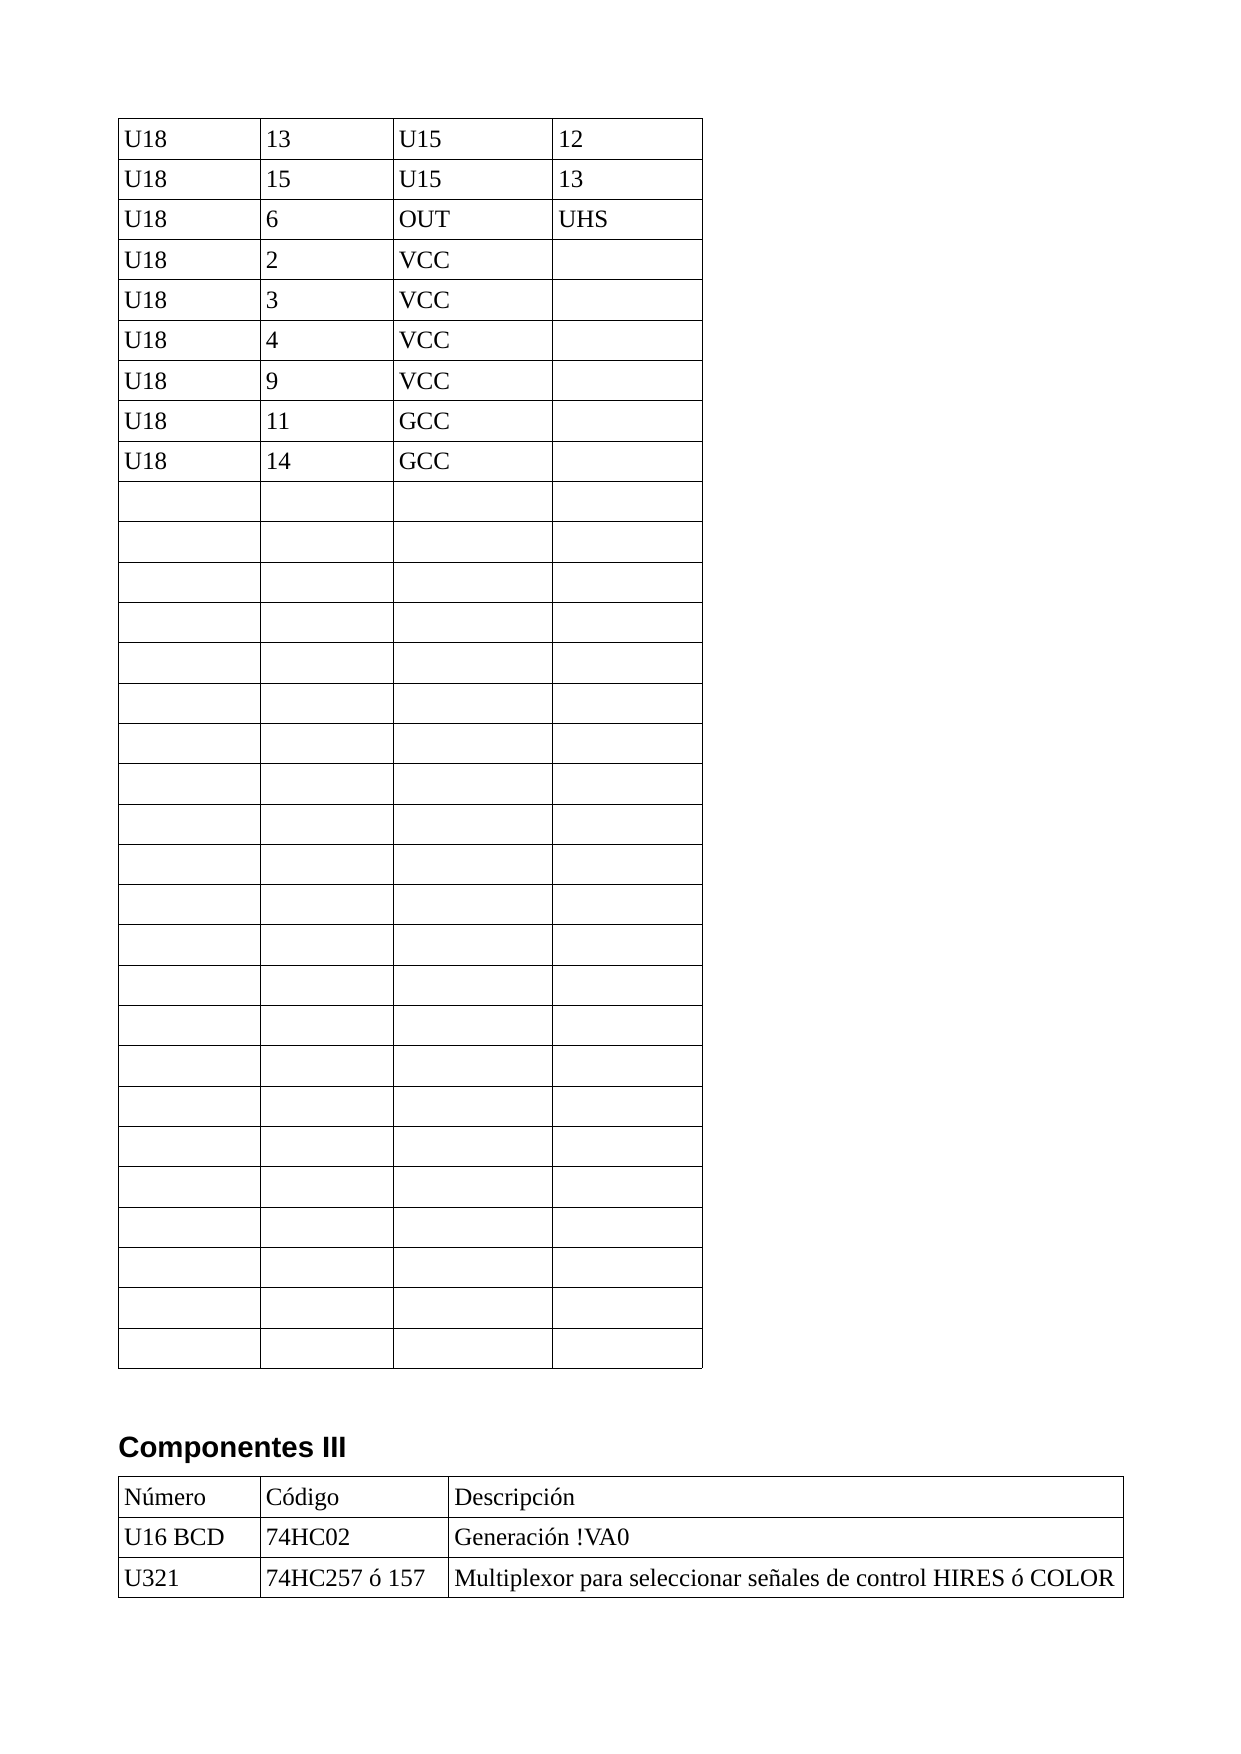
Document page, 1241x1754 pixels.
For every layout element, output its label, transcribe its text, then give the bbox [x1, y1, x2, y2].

table_cell [261, 724, 393, 763]
table_cell 12 [553, 119, 702, 158]
table_cell [261, 1127, 393, 1166]
table_cell [261, 1006, 393, 1045]
table_cell [261, 482, 393, 521]
table_cell [553, 603, 702, 642]
table_cell [394, 1006, 552, 1045]
table_cell VCC [394, 361, 552, 400]
table_cell [394, 482, 552, 521]
table_cell [261, 885, 393, 924]
table_cell [119, 482, 260, 521]
table_cell [119, 522, 260, 562]
table_cell [553, 845, 702, 884]
table_header Código [261, 1477, 448, 1517]
table_cell [119, 805, 260, 844]
table_cell U18 [119, 119, 260, 158]
table_cell U321 [119, 1558, 260, 1597]
table_cell 9 [261, 361, 393, 400]
table_cell UHS [553, 200, 702, 239]
table_cell [394, 1167, 552, 1207]
table_cell [119, 1248, 260, 1287]
table_cell [261, 805, 393, 844]
table_cell [119, 603, 260, 642]
table_cell 3 [261, 280, 393, 320]
table_cell [119, 1288, 260, 1327]
table_cell [553, 563, 702, 602]
subtitle Componentes III [118, 1430, 1122, 1464]
table_cell [553, 1087, 702, 1126]
table_cell 2 [261, 240, 393, 279]
table_cell [261, 1167, 393, 1207]
table_cell [553, 1329, 702, 1368]
table_cell [394, 845, 552, 884]
table_cell [394, 966, 552, 1005]
table_cell [119, 1208, 260, 1247]
table_cell [394, 1288, 552, 1327]
table_cell [553, 280, 702, 320]
table_cell [119, 885, 260, 924]
table_cell 74HC257 ó 157 [261, 1558, 448, 1597]
table_cell 4 [261, 321, 393, 360]
table_cell [394, 1087, 552, 1126]
table_cell U18 [119, 240, 260, 279]
table_cell [553, 1127, 702, 1166]
table_cell [553, 1248, 702, 1287]
table_cell [553, 482, 702, 521]
table_cell [119, 1167, 260, 1207]
table_cell [553, 1208, 702, 1247]
table_header Descripción [449, 1477, 1123, 1517]
table_cell [119, 724, 260, 763]
table_cell U18 [119, 160, 260, 199]
table_cell [119, 563, 260, 602]
table_cell [394, 724, 552, 763]
table_cell [119, 845, 260, 884]
table_cell [394, 1329, 552, 1368]
table_cell [119, 1046, 260, 1086]
table_cell [553, 1167, 702, 1207]
table_cell U15 [394, 160, 552, 199]
table_cell [261, 1046, 393, 1086]
table_cell [553, 361, 702, 400]
table_cell [553, 805, 702, 844]
table_cell [261, 1208, 393, 1247]
table_cell [394, 805, 552, 844]
table_cell [394, 764, 552, 803]
table_cell [394, 1208, 552, 1247]
table_cell [261, 522, 393, 562]
table_cell [394, 603, 552, 642]
table_cell [394, 684, 552, 723]
table_cell [261, 684, 393, 723]
table_cell GCC [394, 401, 552, 441]
table_cell GCC [394, 442, 552, 481]
table_cell 13 [553, 160, 702, 199]
table_cell [553, 1046, 702, 1086]
table_cell [261, 845, 393, 884]
table_cell 14 [261, 442, 393, 481]
table_cell OUT [394, 200, 552, 239]
table_cell [553, 1006, 702, 1045]
table_cell [553, 401, 702, 441]
table_cell [261, 603, 393, 642]
table_cell [553, 925, 702, 965]
table_cell 6 [261, 200, 393, 239]
table_cell [553, 522, 702, 562]
table_cell [553, 966, 702, 1005]
table_cell [119, 925, 260, 965]
table_cell U18 [119, 361, 260, 400]
table_cell [553, 643, 702, 682]
table_cell [553, 442, 702, 481]
table_cell [261, 764, 393, 803]
table_cell [553, 240, 702, 279]
table_cell U18 [119, 321, 260, 360]
table_cell [119, 684, 260, 723]
table_cell [119, 1006, 260, 1045]
table_cell [394, 1046, 552, 1086]
table_cell [394, 522, 552, 562]
table_cell VCC [394, 240, 552, 279]
table_cell [119, 764, 260, 803]
table_cell [261, 1329, 393, 1368]
table_cell [553, 764, 702, 803]
table_cell U18 [119, 401, 260, 441]
table_cell 74HC02 [261, 1518, 448, 1557]
table_cell [394, 1127, 552, 1166]
table_cell [119, 1087, 260, 1126]
table_cell [119, 1329, 260, 1368]
table_cell [261, 1248, 393, 1287]
table_cell [261, 1288, 393, 1327]
table_cell U18 [119, 200, 260, 239]
table_cell [553, 1288, 702, 1327]
table_cell 13 [261, 119, 393, 158]
table_cell U18 [119, 280, 260, 320]
table_cell [261, 925, 393, 965]
table_cell [261, 563, 393, 602]
table_cell [553, 724, 702, 763]
table_cell [394, 1248, 552, 1287]
table_cell [261, 643, 393, 682]
table_cell U18 [119, 442, 260, 481]
table_cell [553, 684, 702, 723]
table_cell 15 [261, 160, 393, 199]
table_cell [394, 925, 552, 965]
table_cell [553, 885, 702, 924]
table_cell [119, 966, 260, 1005]
table_cell U16 BCD [119, 1518, 260, 1557]
table_header Número [119, 1477, 260, 1517]
table_cell VCC [394, 280, 552, 320]
table_cell [553, 321, 702, 360]
table_cell [394, 643, 552, 682]
table_cell [261, 966, 393, 1005]
table_cell [119, 643, 260, 682]
table_cell VCC [394, 321, 552, 360]
table_cell U15 [394, 119, 552, 158]
table_cell Multiplexor para seleccionar señales de control HIRES ó COLOR [449, 1558, 1123, 1597]
table_cell [394, 563, 552, 602]
table_cell Generación !VA0 [449, 1518, 1123, 1557]
table_cell [119, 1127, 260, 1166]
table_cell 11 [261, 401, 393, 441]
table_cell [261, 1087, 393, 1126]
table_cell [394, 885, 552, 924]
